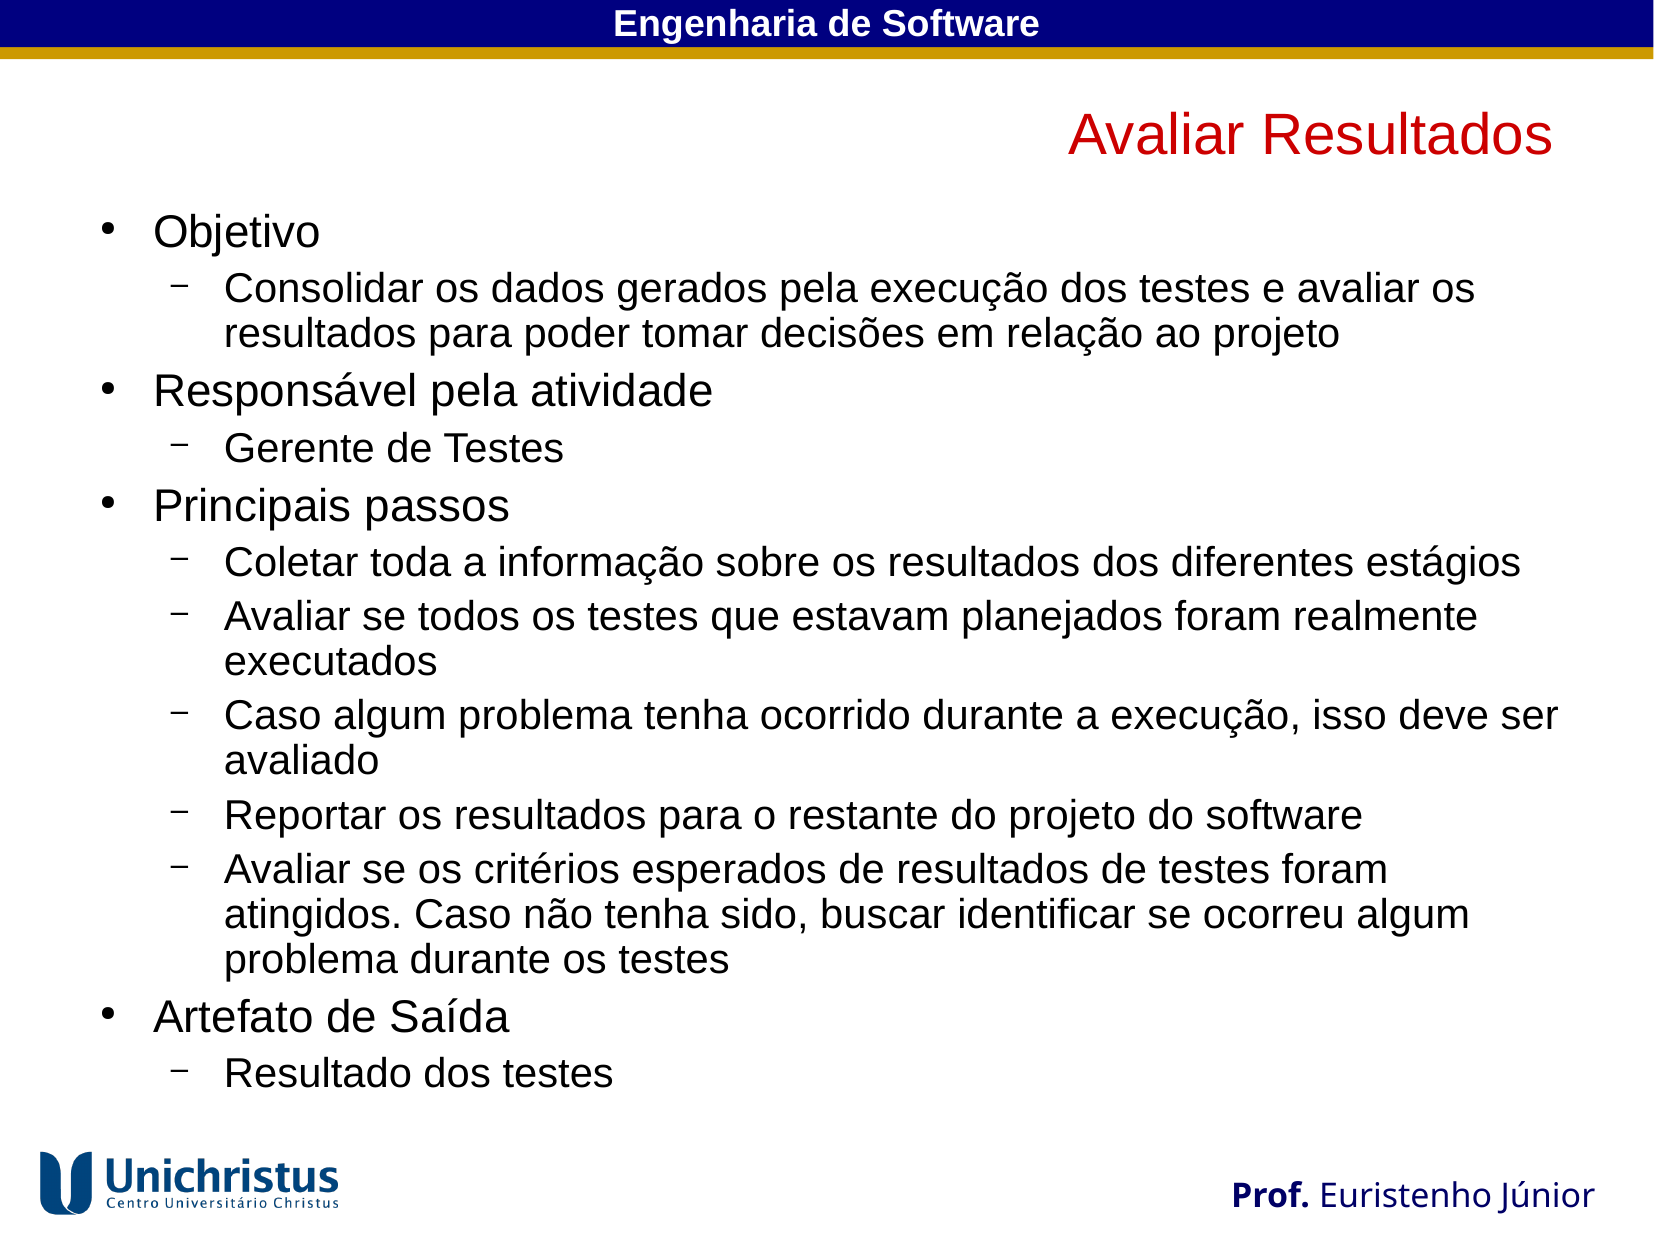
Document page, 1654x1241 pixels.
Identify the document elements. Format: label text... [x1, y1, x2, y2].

text_box Avaliar Resultados [1053, 94, 1630, 189]
text_box Engenharia de Software [0, 0, 1654, 48]
picture [35, 1148, 343, 1217]
list Objetivo Consolidar os dados gerados pela execução dos testes e avaliar os resultados para poder tomar decisões em relação ao projeto Responsável pela atividade Gerente de Testes Principais passos Coletar toda a informação sobre os resultados dos diferentes estágios Avaliar se todos os testes que estavam planejados foram realmente executados Caso algum problema tenha ocorrido durante a execução, isso deve ser avaliado Reportar os resultados para o restante do projeto do software Avaliar se os critérios esperados de resultados de testes foram atingidos. Caso não tenha sido, buscar identificar se ocorreu algum problema durante os testes Artefato de Saída Resultado dos testes [67, 200, 1583, 1109]
text_box [0, 48, 1654, 60]
text_box Prof. Euristenho Júnior [1216, 1163, 1654, 1224]
